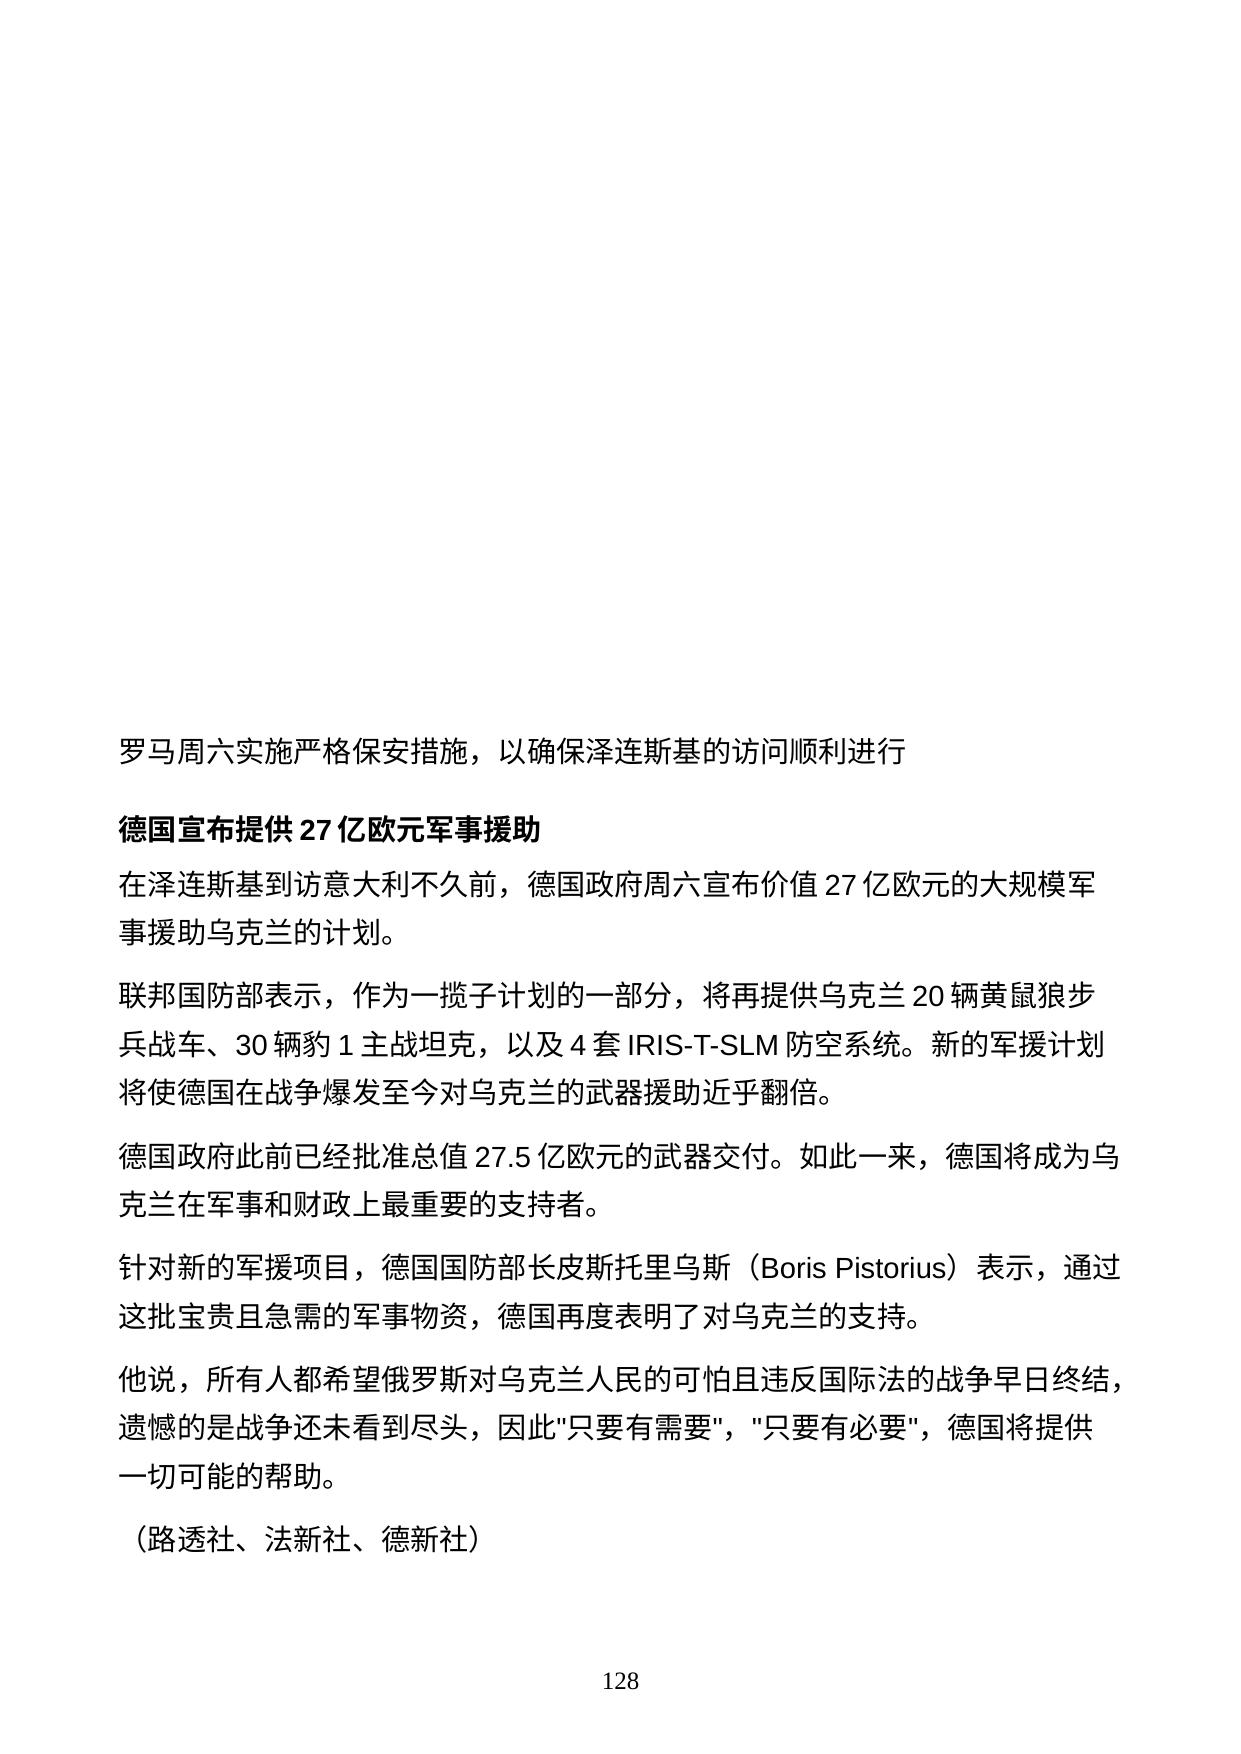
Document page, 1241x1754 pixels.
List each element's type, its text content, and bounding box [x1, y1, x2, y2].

text 罗马周六实施严格保安措施，以确保泽连斯基的访问顺利进行 [118, 729, 1122, 771]
text （路透社、法新社、德新社） [118, 1517, 1122, 1559]
text 在泽连斯基到访意大利不久前，德国政府周六宣布价值27亿欧元的大规模军事援助乌克兰的计划。 [118, 861, 1122, 952]
subtitle 德国宣布提供27亿欧元军事援助 [118, 806, 1122, 849]
text 联邦国防部表示，作为一揽子计划的一部分，将再提供乌克兰20辆黄鼠狼步兵战车、30辆豹1主战坦克，以及4套IRIS-T-SLM防空系统。新的军援计划将使德国在战争爆发至今对乌克兰的武器援助近乎翻倍。 [118, 973, 1122, 1112]
text 德国政府此前已经批准总值27.5亿欧元的武器交付。如此一来，德国将成为乌克兰在军事和财政上最重要的支持者。 [118, 1133, 1122, 1224]
text 针对新的军援项目，德国国防部长皮斯托里乌斯（Boris Pistorius）表示，通过这批宝贵且急需的军事物资，德国再度表明了对乌克兰的支持。 [118, 1245, 1122, 1336]
text 他说，所有人都希望俄罗斯对乌克兰人民的可怕且违反国际法的战争早日终结，遗憾的是战争还未看到尽头，因此"只要有需要"，"只要有必要"，德国将提供一切可能的帮助。 [118, 1356, 1122, 1496]
